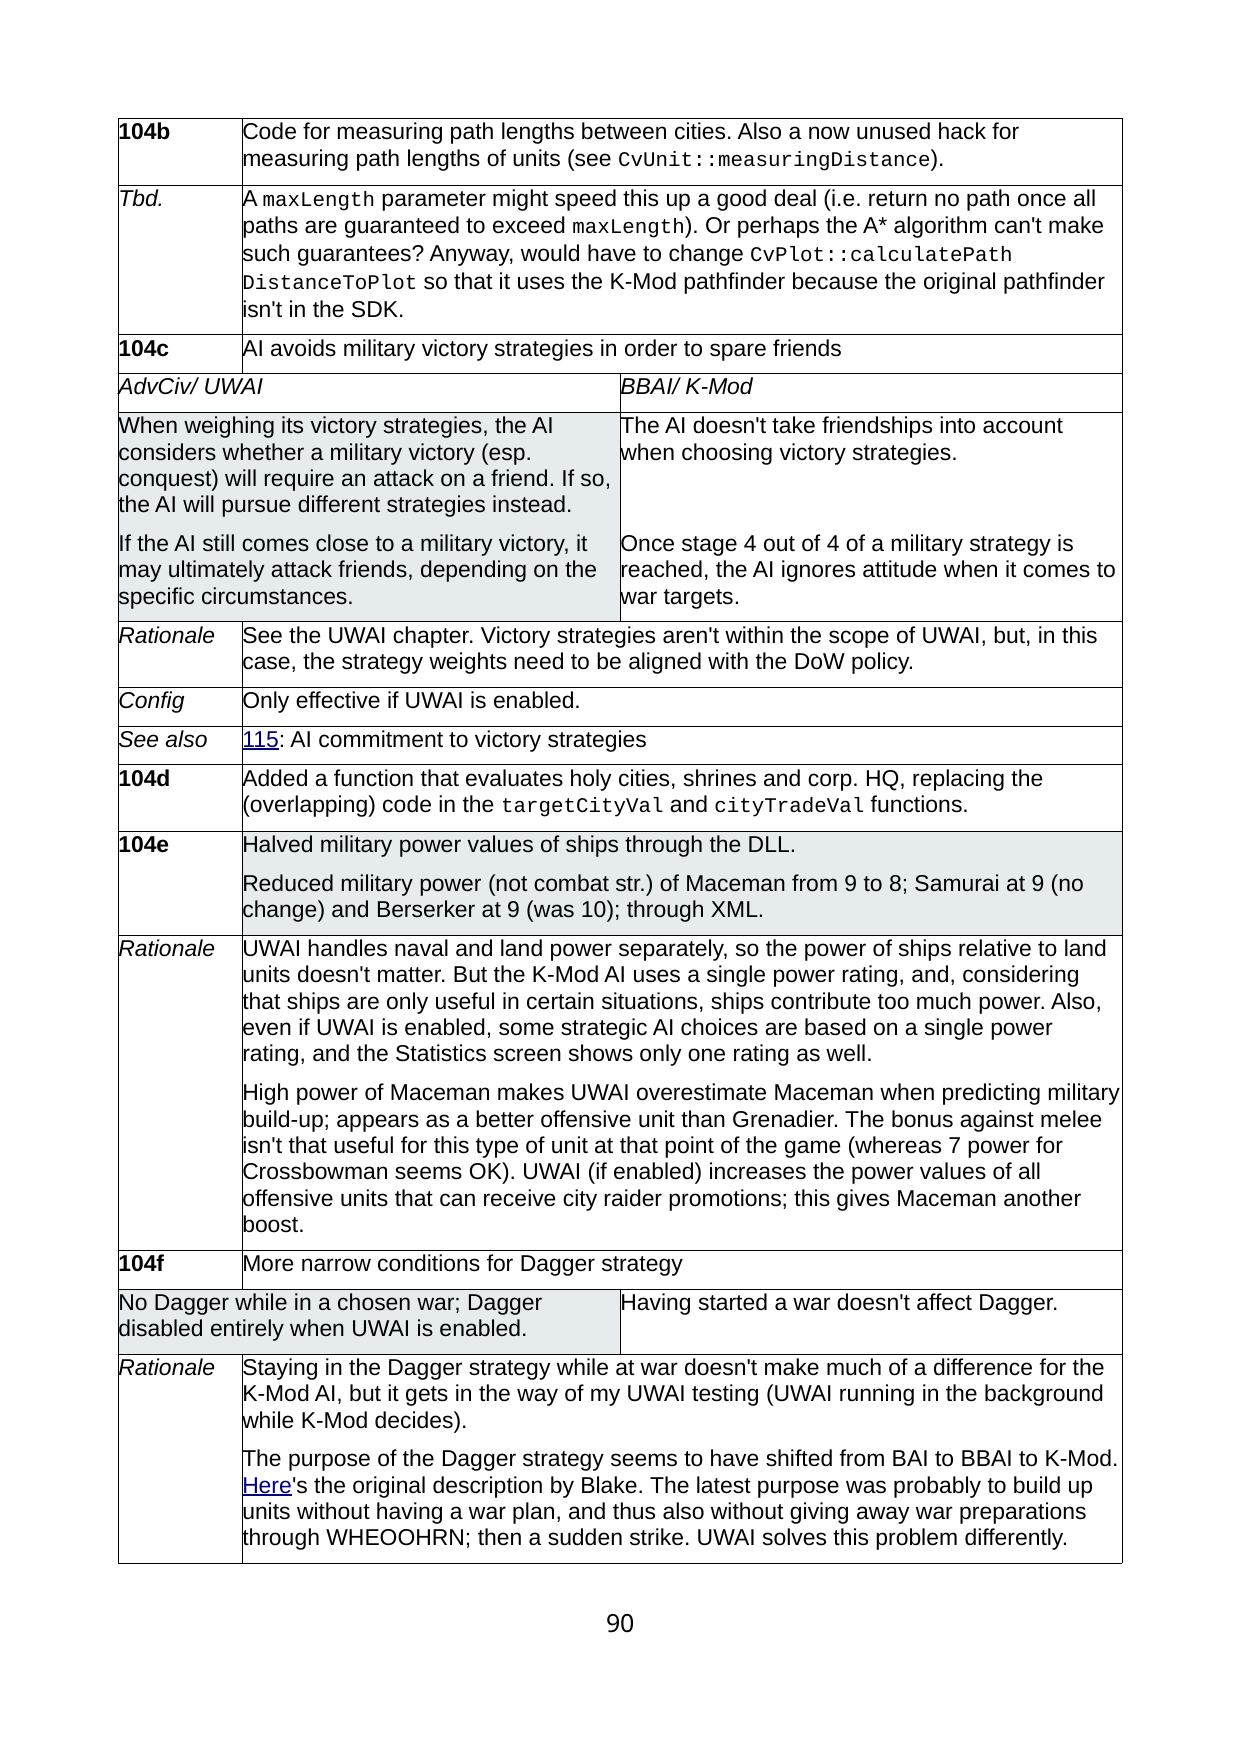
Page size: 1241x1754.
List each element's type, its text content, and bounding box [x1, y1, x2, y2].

table_cell Added a function that evaluates holy cities, shrines and corp. HQ, replacing the (overlapping) code in the targetCityVal and cityTradeVal functions. [243, 765, 1122, 831]
table_cell Rationale [119, 936, 242, 1250]
table_cell Code for measuring path lengths between cities. Also a now unused hack for measuring path lengths of units (see CvUnit::measuringDistance). [243, 119, 1122, 185]
table_cell The AI doesn't take friendships into account when choosing victory strategies. Once stage 4 out of 4 of a military strategy is reached, the AI ignores attitude when it comes to war targets. [621, 413, 1122, 621]
table_cell Rationale [119, 1355, 242, 1563]
table_cell See also [119, 727, 242, 764]
table_cell See the UWAI chapter. Victory strategies aren't within the scope of UWAI, but, in this case, the strategy weights need to be aligned with the DoW policy. [243, 622, 1122, 687]
table_cell AdvCiv/ UWAI [119, 374, 620, 412]
table_cell 104b [119, 119, 242, 185]
table_cell More narrow conditions for Dagger strategy [243, 1251, 1122, 1288]
table_cell Tbd. [119, 186, 242, 334]
table_cell A maxLength parameter might speed this up a good deal (i.e. return no path once all paths are guaranteed to exceed maxLength). Or perhaps the A* algorithm can't make such guarantees? Anyway, would have to change CvPlot::calculatePath DistanceToPlot so that it uses the K-Mod pathfinder because the original pathfinder isn't in the SDK. [243, 186, 1122, 334]
table_cell 104f [119, 1251, 242, 1288]
table_cell 104d [119, 765, 242, 831]
table_cell Only effective if UWAI is enabled. [243, 688, 1122, 726]
table_cell When weighing its victory strategies, the AI considers whether a military victory (esp. conquest) will require an attack on a friend. If so, the AI will pursue different strategies instead. If the AI still comes close to a military victory, it may ultimately attack friends, depending on the specific circumstances. [119, 413, 620, 621]
table_cell No Dagger while in a chosen war; Dagger disabled entirely when UWAI is enabled. [119, 1290, 620, 1354]
table_cell 104e [119, 832, 242, 935]
table_cell BBAI/ K-Mod [621, 374, 1122, 412]
table_cell UWAI handles naval and land power separately, so the power of ships relative to land units doesn't matter. But the K-Mod AI uses a single power rating, and, considering that ships are only useful in certain situations, ships contribute too much power. Also, even if UWAI is enabled, some strategic AI choices are based on a single power rating, and the Statistics screen shows only one rating as well. High power of Maceman makes UWAI overestimate Maceman when predicting military build-up; appears as a better offensive unit than Grenadier. The bonus against melee isn't that useful for this type of unit at that point of the game (whereas 7 power for Crossbowman seems OK). UWAI (if enabled) increases the power values of all offensive units that can receive city raider promotions; this gives Maceman another boost. [243, 936, 1122, 1250]
table_cell Rationale [119, 622, 242, 687]
table_cell 115: AI commitment to victory strategies [243, 727, 1122, 764]
table_cell Staying in the Dagger strategy while at war doesn't make much of a difference for the K-Mod AI, but it gets in the way of my UWAI testing (UWAI running in the background while K-Mod decides). The purpose of the Dagger strategy seems to have shifted from BAI to BBAI to K-Mod. Here's the original description by Blake. The latest purpose was probably to build up units without having a war plan, and thus also without giving away war preparations through WHEOOHRN; then a sudden strike. UWAI solves this problem differently. [243, 1355, 1122, 1563]
table_cell 104c [119, 335, 242, 373]
table_cell Halved military power values of ships through the DLL. Reduced military power (not combat str.) of Maceman from 9 to 8; Samurai at 9 (no change) and Berserker at 9 (was 10); through XML. [243, 832, 1122, 935]
table_cell Config [119, 688, 242, 726]
table_cell AI avoids military victory strategies in order to spare friends [243, 335, 1122, 373]
table_cell Having started a war doesn't affect Dagger. [621, 1290, 1122, 1354]
